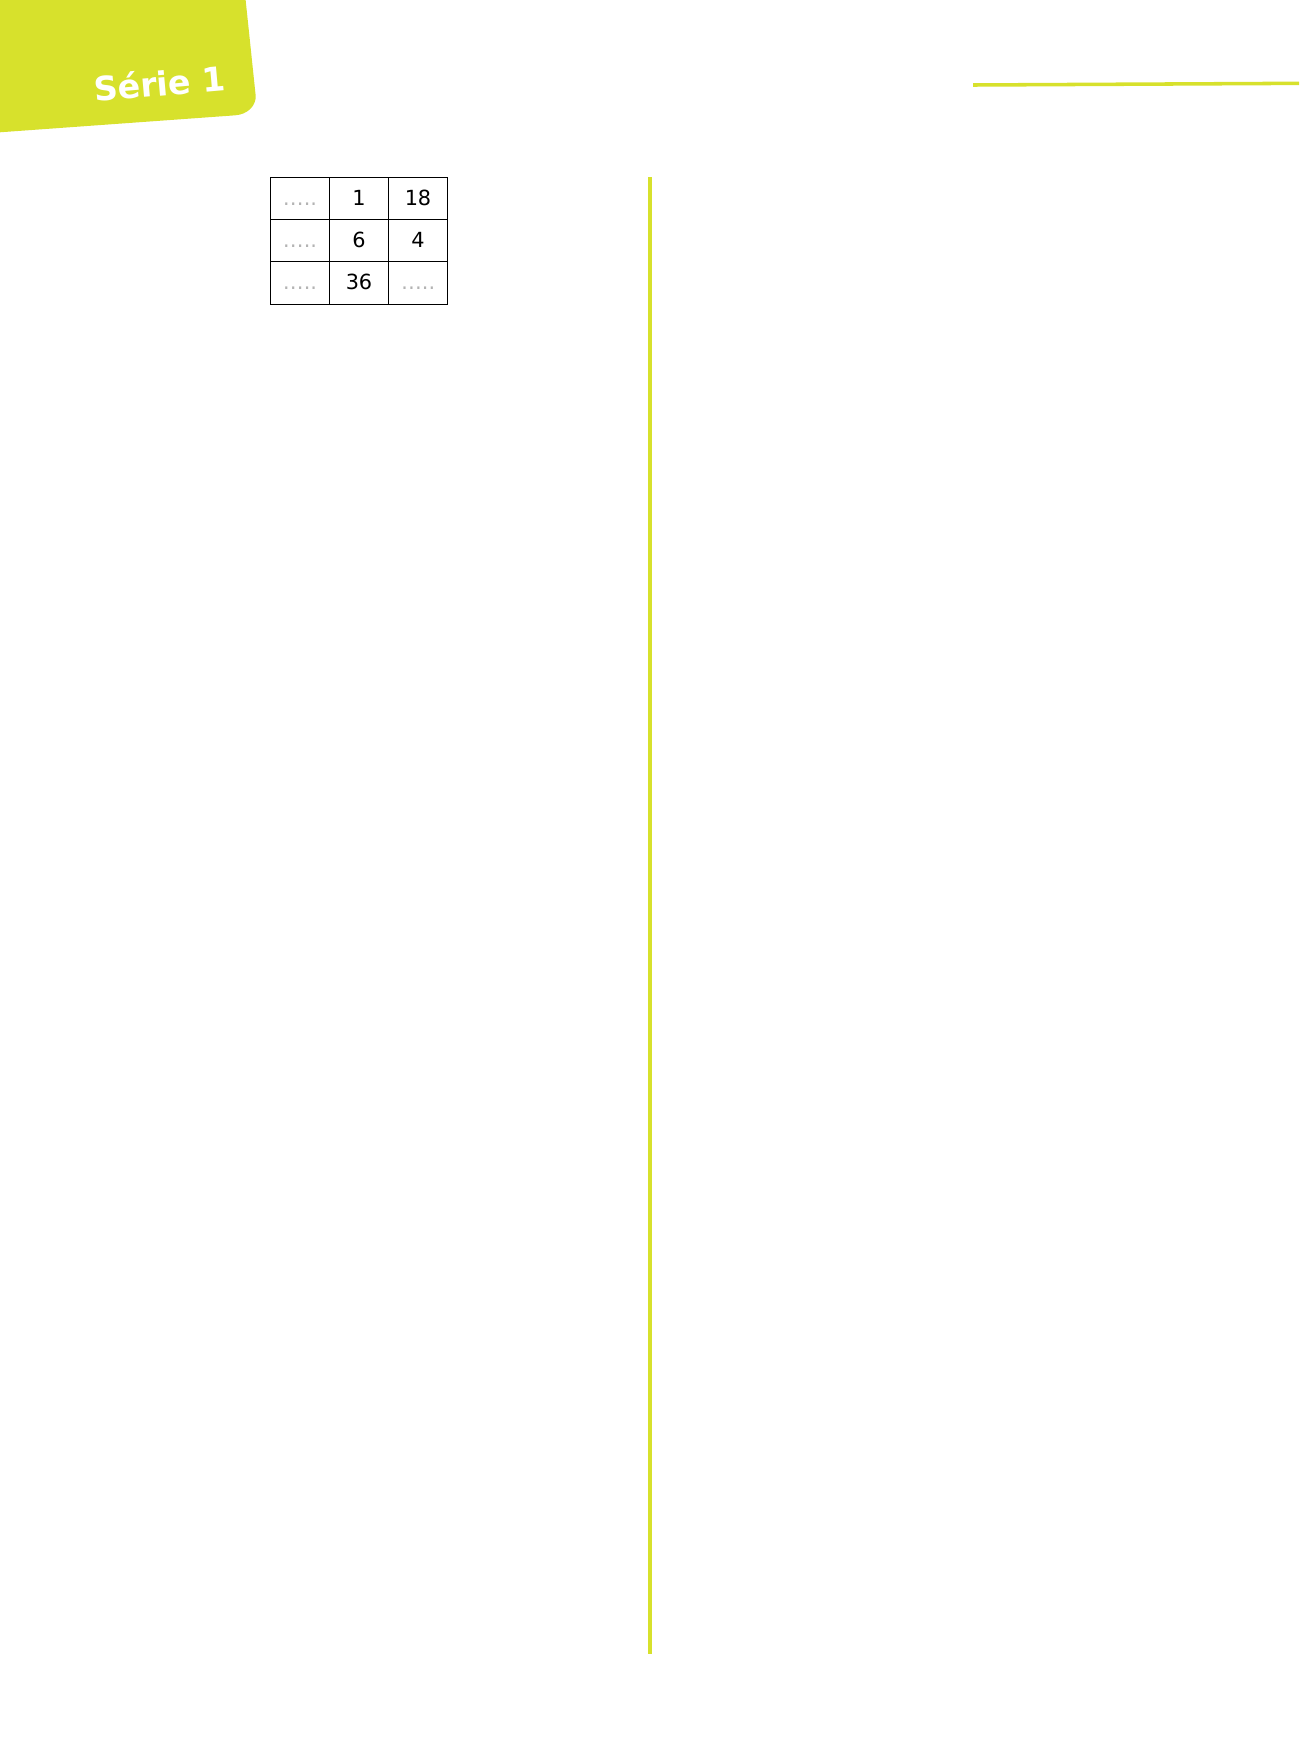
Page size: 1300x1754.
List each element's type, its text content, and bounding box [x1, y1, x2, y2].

table_header 1 [330, 178, 388, 219]
table_cell 4 [389, 220, 447, 261]
table_cell 36 [330, 262, 388, 303]
table_cell ….. [271, 262, 329, 303]
table_cell 6 [330, 220, 388, 261]
table_cell ….. [271, 220, 329, 261]
table_header 18 [389, 178, 447, 219]
table_cell ….. [389, 262, 447, 303]
table_header ….. [271, 178, 329, 219]
